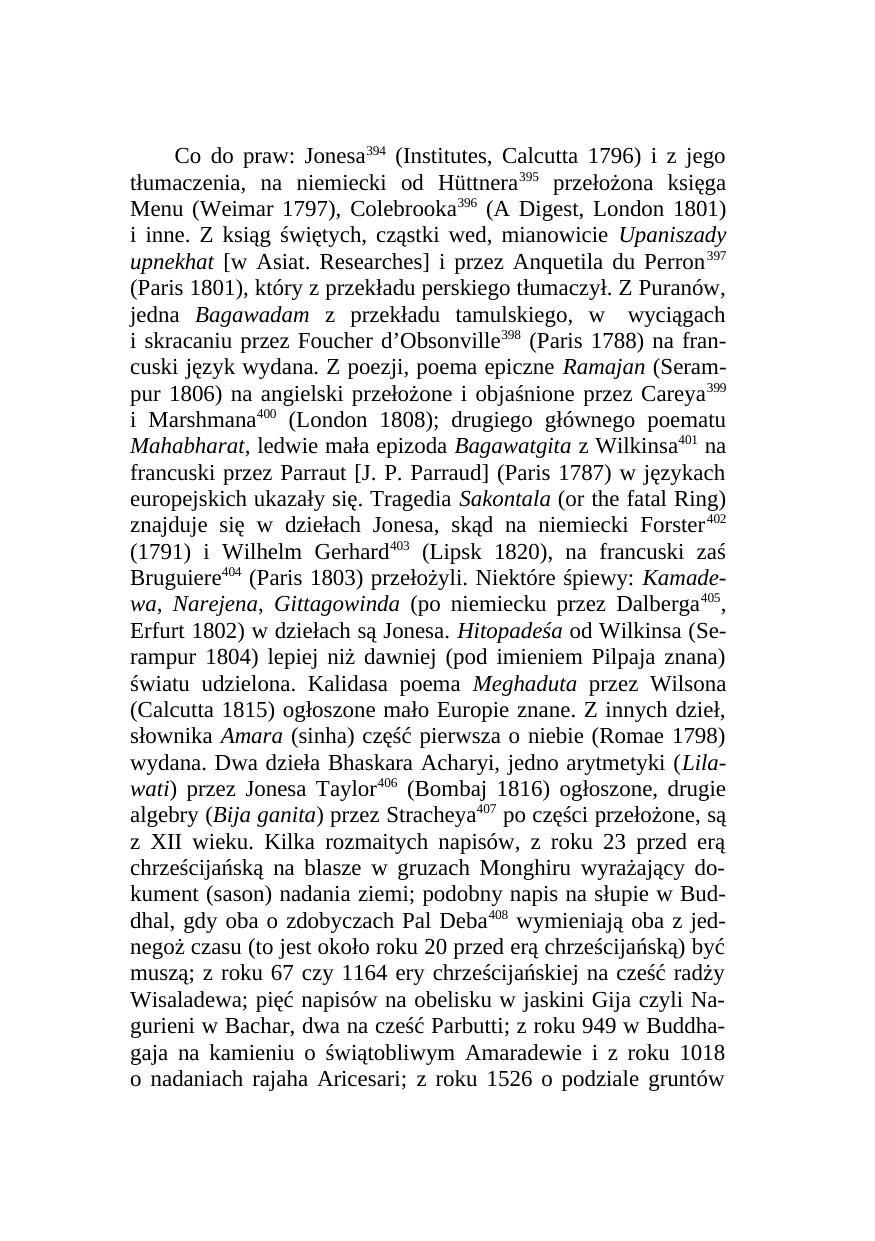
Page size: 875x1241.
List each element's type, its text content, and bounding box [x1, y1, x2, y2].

text Co do praw: Jonesa394 (Institutes, Calcutta 1796) i z jego tłumaczenia, na niemiecki od Hüttnera395 przełożona księga Menu (Weimar 1797), Colebrooka396 (A Digest, London 1801) i inne. Z ksiąg świętych, cząstki wed, mianowicie Upaniszady upnekhat [w Asiat. Researches] i przez Anquetila du Perron397 (Paris 1801), który z przekładu perskiego tłumaczył. Z Puranów, jedna Bagawadam z przekładu tamulskiego, w wyciągach i skracaniu przez Foucher d’Obsonville398 (Paris 1788) na fran- cuski język wydana. Z poezji, poema epiczne Ramajan (Seram- pur 1806) na angielski przełożone i objaśnione przez Careya399 i Marshmana400 (London 1808); drugiego głównego poematu Mahabharat, ledwie mała epizoda Bagawatgita z Wilkinsa401 na francuski przez Parraut [J. P. Parraud] (Paris 1787) w językach europejskich ukazały się. Tragedia Sakontala (or the fatal Ring) znajduje się w dziełach Jonesa, skąd na niemiecki Forster402 (1791) i Wilhelm Gerhard403 (Lipsk 1820), na francuski zaś Bruguiere404 (Paris 1803) przełożyli. Niektóre śpiewy: Kamade- wa, Narejena, Gittagowinda (po niemiecku przez Dalberga405, Erfurt 1802) w dziełach są Jonesa. Hitopadeśa od Wilkinsa (Se- rampur 1804) lepiej niż dawniej (pod imieniem Pilpaja znana) światu udzielona. Kalidasa poema Meghaduta przez Wilsona (Calcutta 1815) ogłoszone mało Europie znane. Z innych dzieł, słownika Amara (sinha) część pierwsza o niebie (Romae 1798) wydana. Dwa dzieła Bhaskara Acharyi, jedno arytmetyki (Lila- wati) przez Jonesa Taylor406 (Bombaj 1816) ogłoszone, drugie algebry (Bija ganita) przez Stracheya407 po części przełożone, są z XII wieku. Kilka rozmaitych napisów, z roku 23 przed erą chrześcijańską na blasze w gruzach Monghiru wyrażający do- kument (sason) nadania ziemi; podobny napis na słupie w Bud- dhal, gdy oba o zdobyczach Pal Deba408 wymieniają oba z jed- negoż czasu (to jest około roku 20 przed erą chrześcijańską) być muszą; z roku 67 czy 1164 ery chrześcijańskiej na cześć radży Wisaladewa; pięć napisów na obelisku w jaskini Gija czyli Na- gurieni w Bachar, dwa na cześć Parbutti; z roku 949 w Buddha- gaja na kamieniu o świątobliwym Amaradewie i z roku 1018 o nadaniach rajaha Aricesari; z roku 1526 o podziale gruntów [130, 142, 726, 1091]
